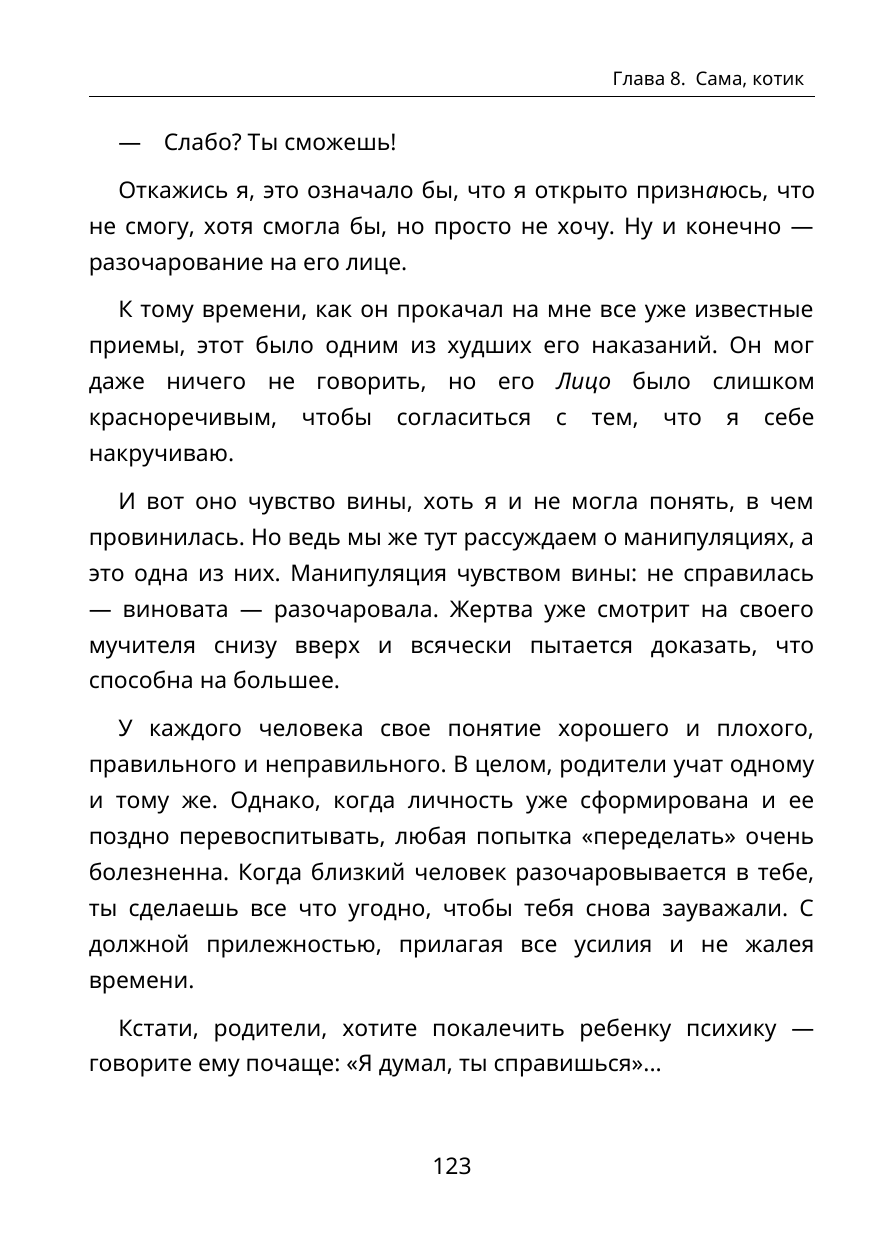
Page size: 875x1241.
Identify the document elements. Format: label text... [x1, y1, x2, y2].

text Откажись я, это означало бы, что я открыто признаюсь, что не смогу, хотя смогла бы, но просто не хочу. Ну и конечно — разочарование на его лице. [88, 174, 815, 277]
text К тому времени, как он прокачал на мне все уже известные приемы, этот было одним из худших его наказаний. Он мог даже ничего не говорить, но его Лицо было слишком красноречивым, чтобы согласиться с тем, что я себе накручиваю. [88, 293, 815, 468]
text Кстати, родители, хотите покалечить ребенку психику — говорите ему почаще: «Я думал, ты справишься»... [88, 1011, 815, 1079]
text И вот оно чувство вины, хоть я и не могла понять, в чем провинилась. Но ведь мы же тут рассуждаем о манипуляциях, а это одна из них. Манипуляция чувством вины: не справилась — виновата — разочаровала. Жертва уже смотрит на своего мучителя снизу вверх и всячески пытается доказать, что способна на большее. [88, 485, 815, 696]
text У каждого человека свое понятие хорошего и плохого, правильного и неправильного. В целом, родители учат одному и тому же. Однако, когда личность уже сформирована и ее поздно перевоспитывать, любая попытка «переделать» очень болезненна. Когда близкий человек разочаровывается в тебе, ты сделаешь все что угодно, чтобы тебя снова зауважали. С должной прилежностью, прилагая все усилия и не жалея времени. [88, 712, 815, 995]
list Слабо? Ты сможешь! [88, 126, 815, 157]
